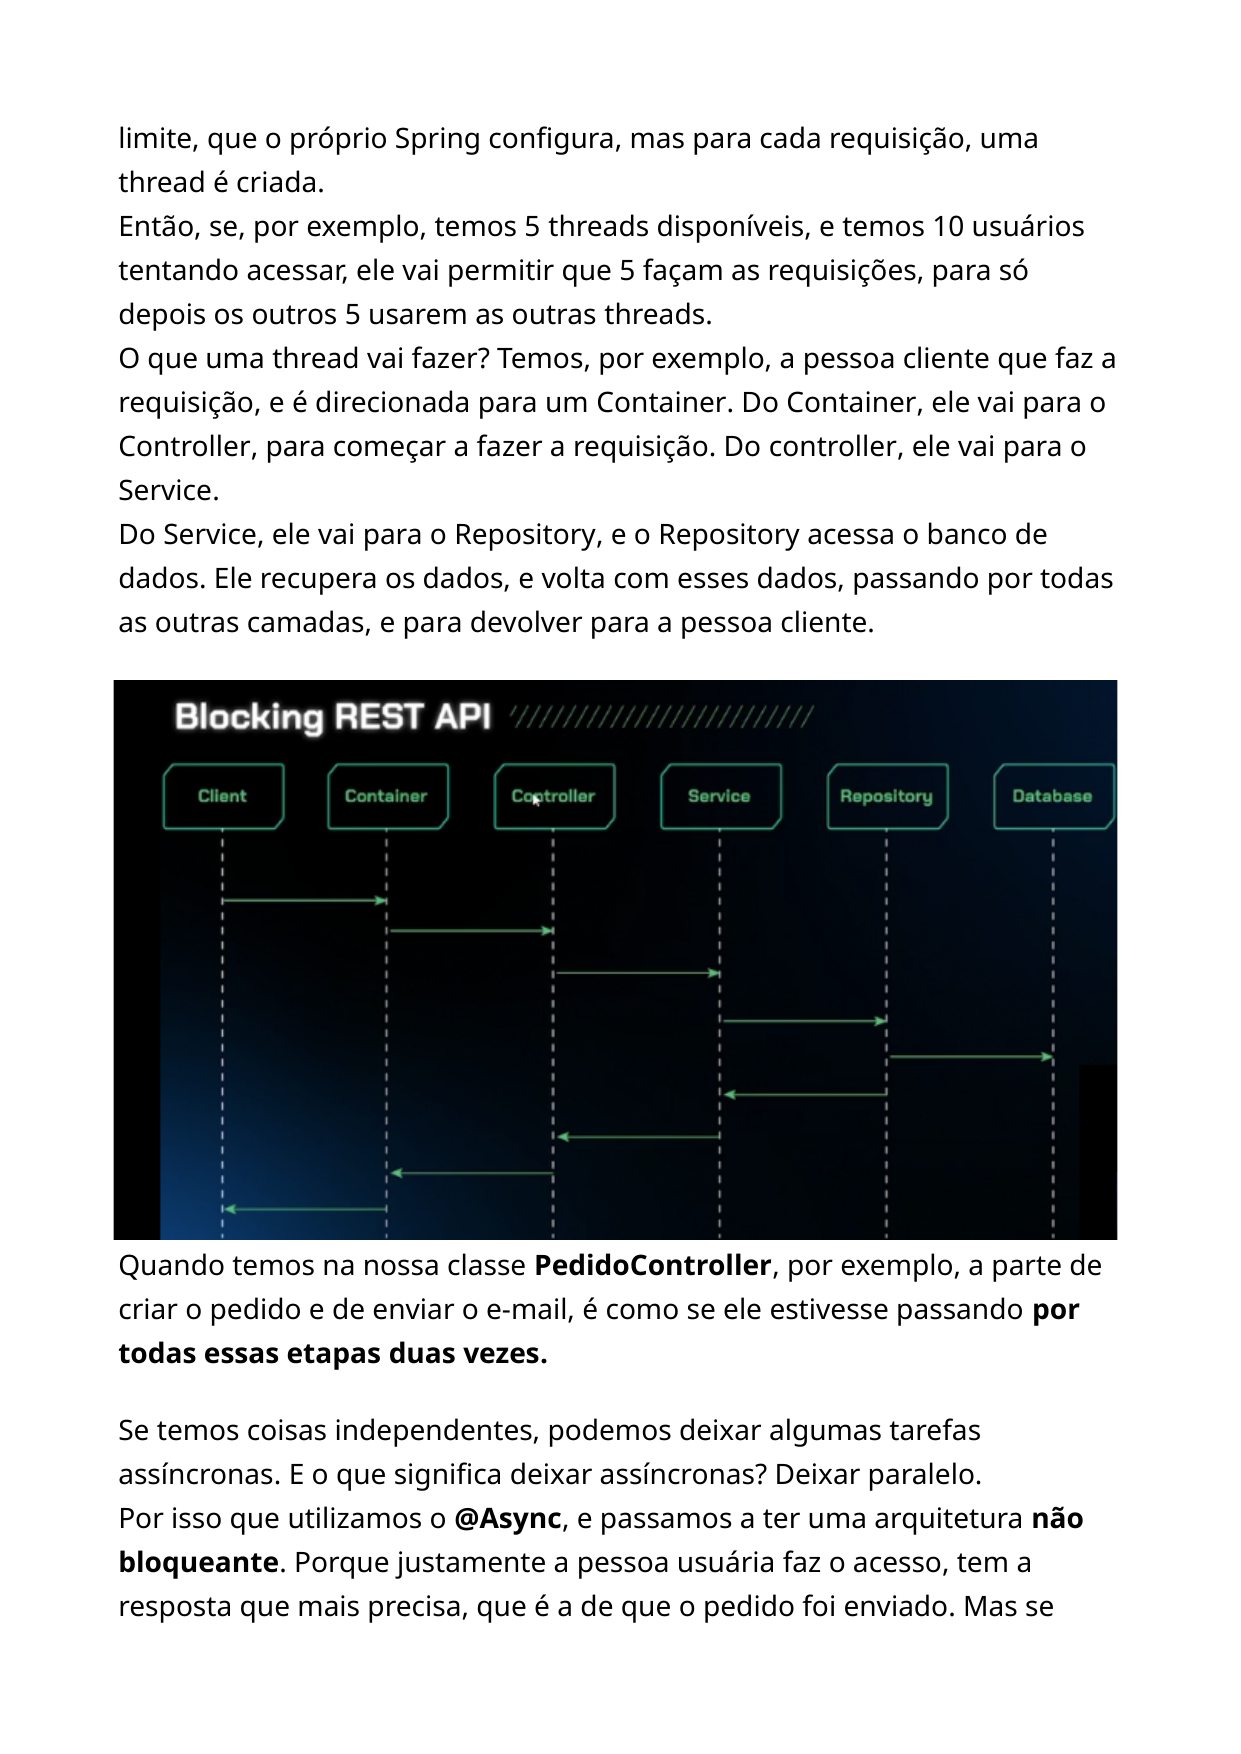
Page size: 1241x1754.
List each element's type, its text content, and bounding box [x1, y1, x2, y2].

text Quando temos na nossa classe PedidoController, por exemplo, a parte de criar o pedido e de enviar o e-mail, é como se ele estivesse passando por todas essas etapas duas vezes. [118, 1240, 1122, 1371]
text Do Service, ele vai para o Repository, e o Repository acessa o banco de dados. Ele recupera os dados, e volta com esses dados, passando por todas as outras camadas, e para devolver para a pessoa cliente. [118, 515, 1122, 641]
picture [113, 680, 1118, 1240]
text limite, que o próprio Spring configura, mas para cada requisição, uma thread é criada. [118, 118, 1122, 201]
text Então, se, por exemplo, temos 5 threads disponíveis, e temos 10 usuários tentando acessar, ele vai permitir que 5 façam as requisições, para só depois os outros 5 usarem as outras threads. [118, 206, 1122, 333]
text O que uma thread vai fazer? Temos, por exemplo, a pessoa cliente que faz a requisição, e é direcionada para um Container. Do Container, ele vai para o Controller, para começar a fazer a requisição. Do controller, ele vai para o Service. [118, 338, 1122, 509]
text Se temos coisas independentes, podemos deixar algumas tarefas assíncronas. E o que significa deixar assíncronas? Deixar paralelo. [118, 1410, 1122, 1493]
text Por isso que utilizamos o @Async, e passamos a ter uma arquitetura não bloqueante. Porque justamente a pessoa usuária faz o acesso, tem a resposta que mais precisa, que é a de que o pedido foi enviado. Mas se [118, 1498, 1122, 1625]
